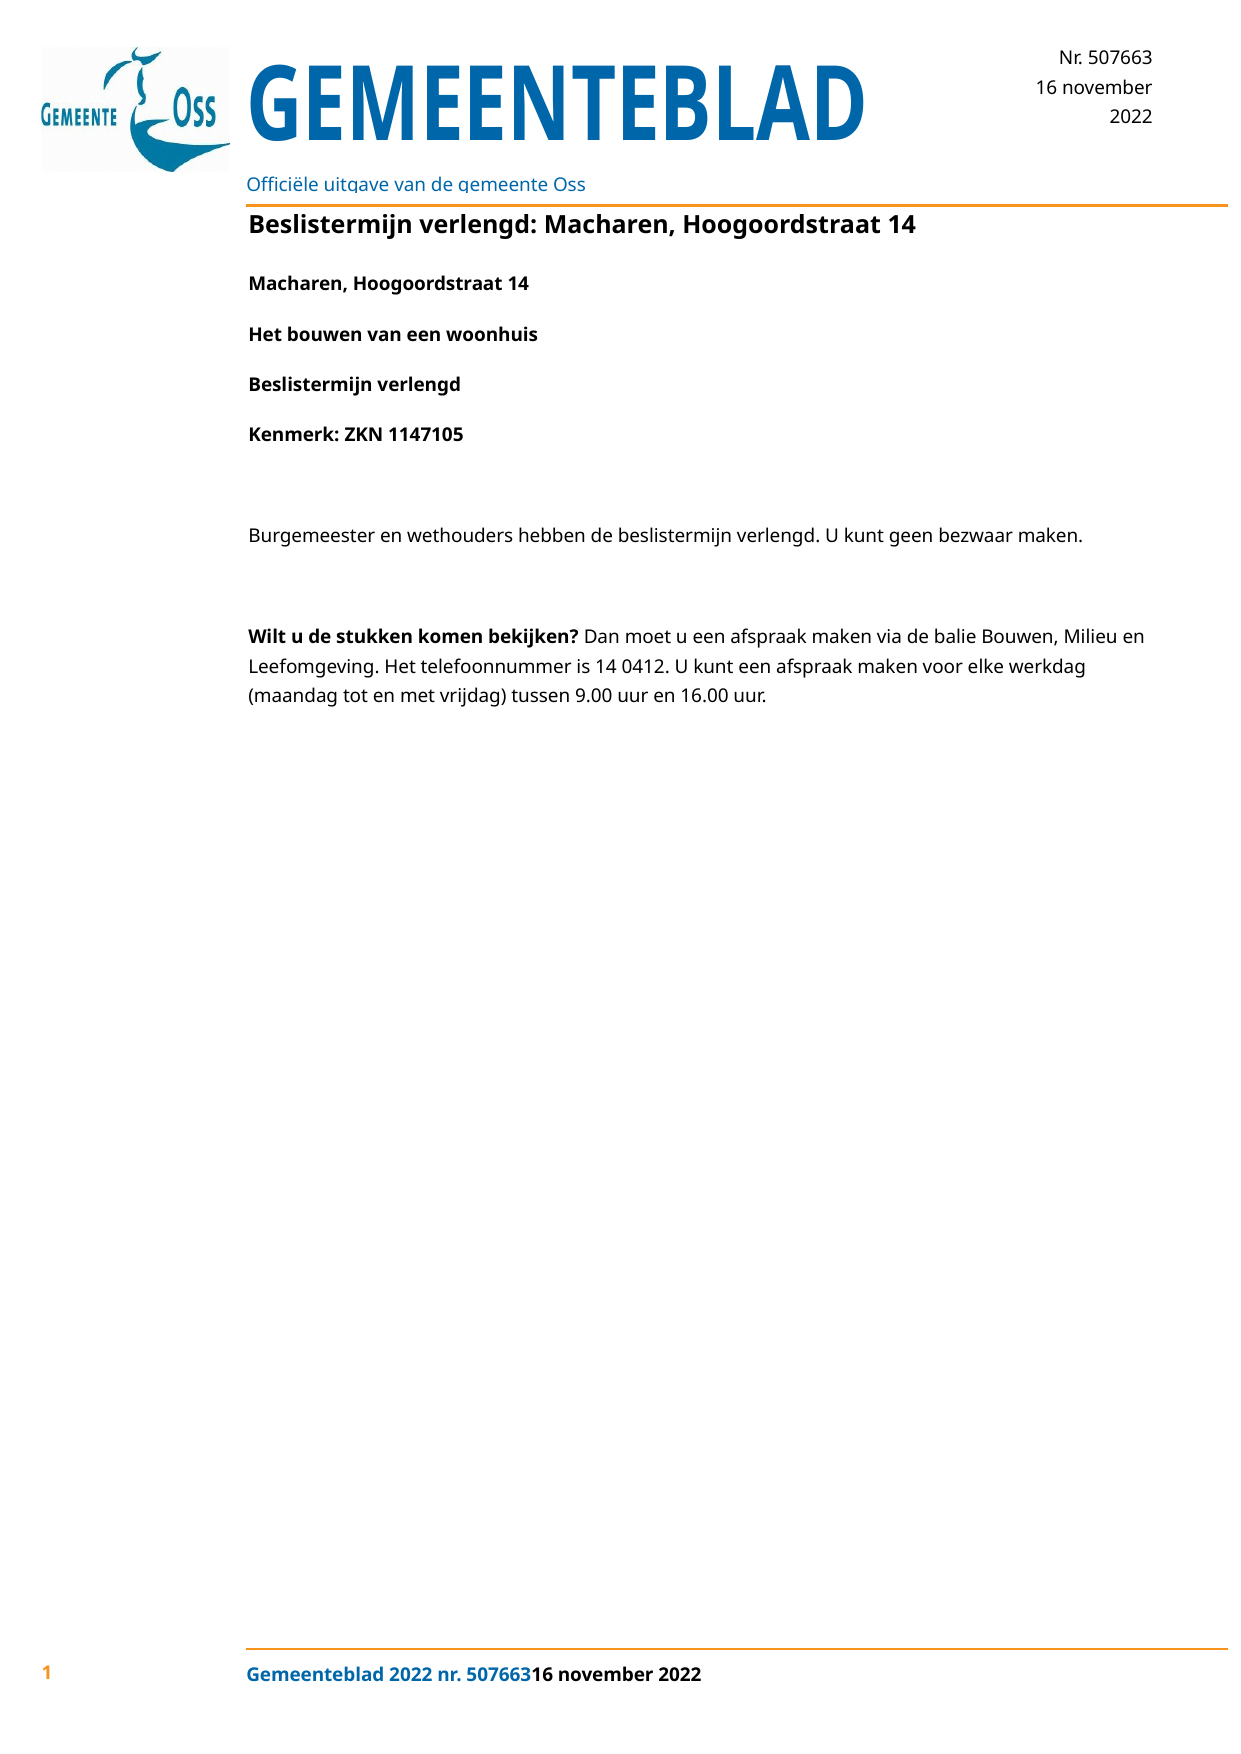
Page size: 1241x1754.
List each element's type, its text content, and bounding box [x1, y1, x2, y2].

text Beslistermijn verlengd [248, 371, 1152, 397]
text Burgemeester en wethouders hebben de beslistermijn verlengd. U kunt geen bezwaar maken. [248, 522, 1152, 548]
text Het bouwen van een woonhuis [248, 321, 1152, 346]
picture [41, 47, 231, 172]
text Kenmerk: ZKN 1147105 [248, 422, 1152, 447]
text Wilt u de stukken komen bekijken? Dan moet u een afspraak maken via de balie Bouwen, Milieu en Leefomgeving. Het telefoonnummer is 14 0412. U kunt een afspraak maken voor elke werkdag (maandag tot en met vrijdag) tussen 9.00 uur en 16.00 uur. [248, 623, 1152, 708]
text Macharen, Hoogoordstraat 14 [248, 270, 1152, 296]
text Beslistermijn verlengd: Macharen, Hoogoordstraat 14 [248, 207, 1152, 241]
